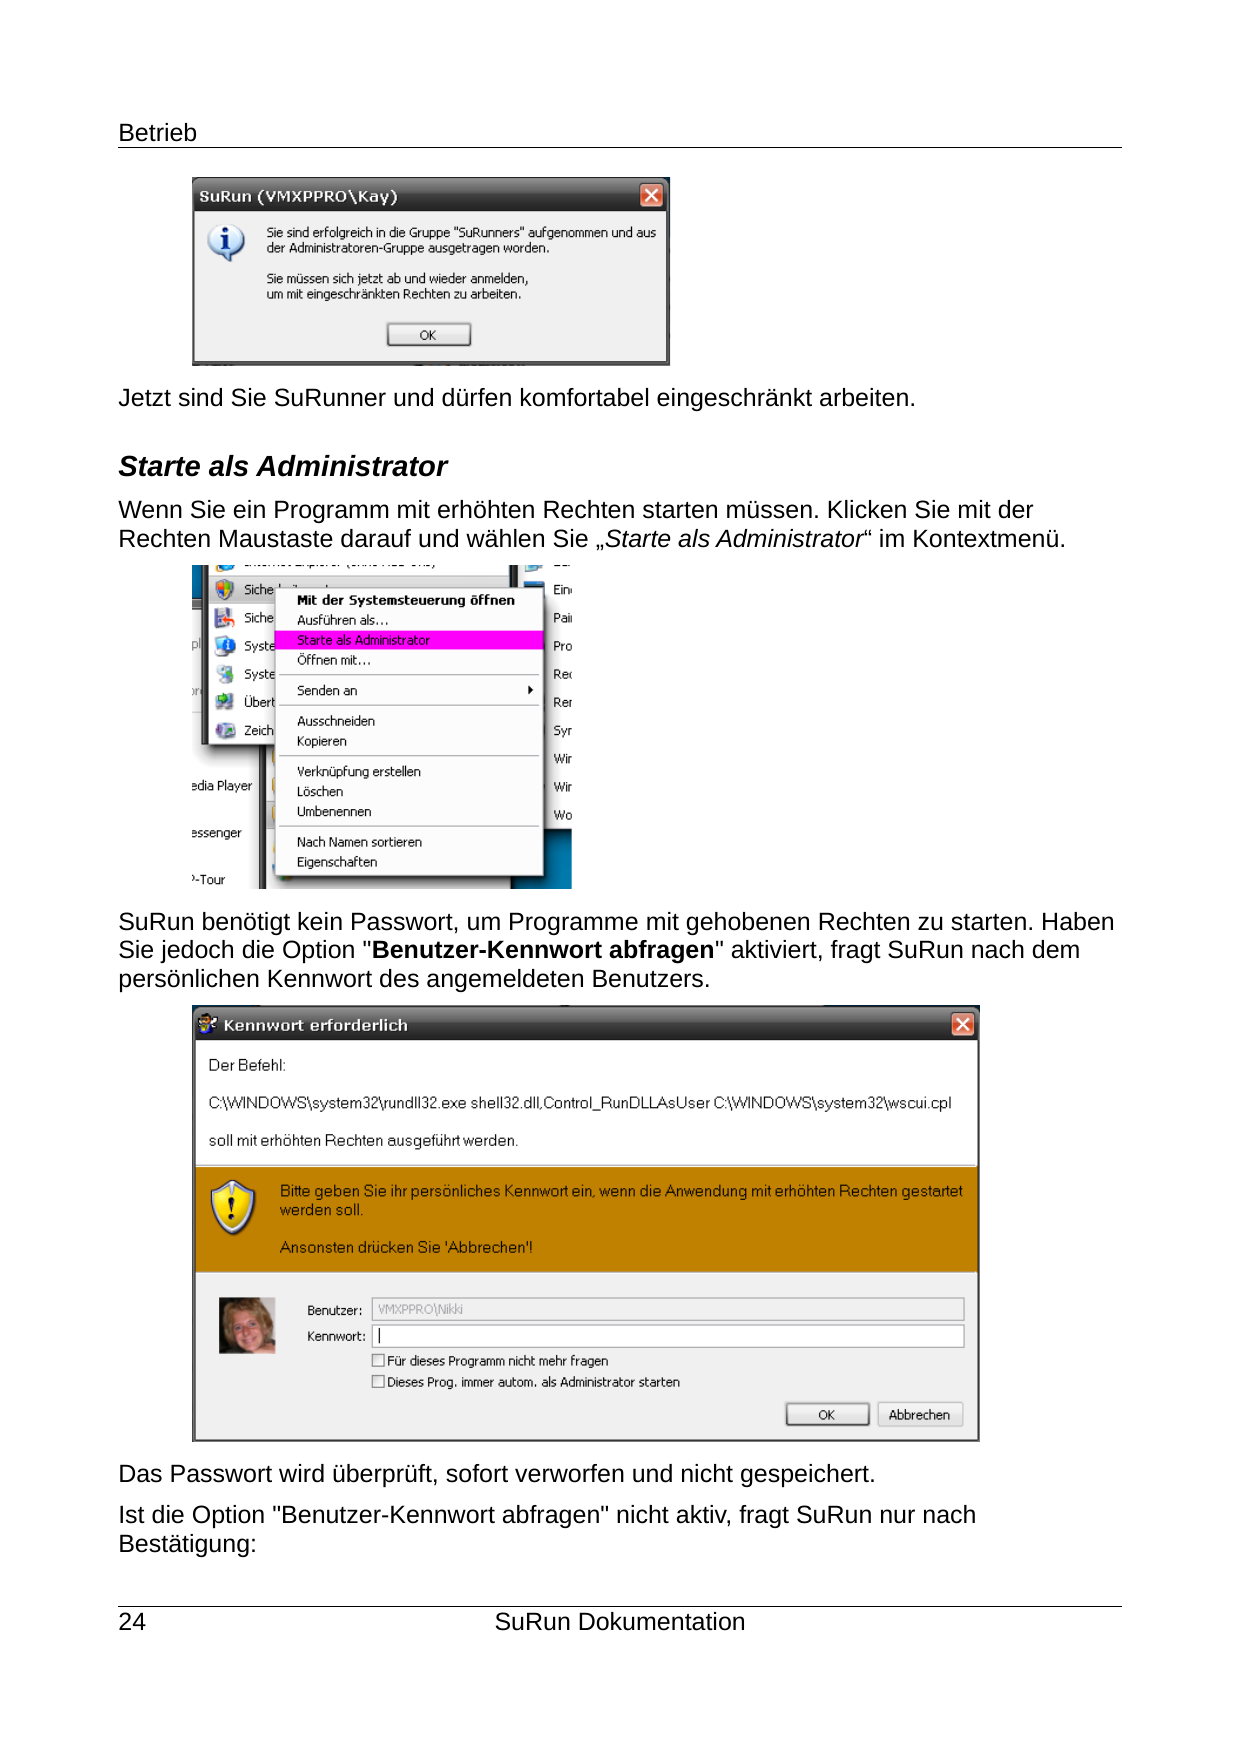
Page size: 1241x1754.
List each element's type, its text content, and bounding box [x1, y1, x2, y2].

subtitle Starte als Administrator [118, 449, 1122, 483]
picture [192, 177, 671, 366]
picture [192, 1005, 980, 1442]
picture [192, 565, 572, 889]
text SuRun benötigt kein Passwort, um Programme mit gehobenen Rechten zu starten. Haben Sie jedoch die Option "Benutzer-Kennwort abfragen" aktiviert, fragt SuRun nach dem persönlichen Kennwort des angemeldeten Benutzers. [118, 907, 1122, 993]
text Jetzt sind Sie SuRunner und dürfen komfortabel eingeschränkt arbeiten. [118, 383, 1122, 412]
text Wenn Sie ein Programm mit erhöhten Rechten starten müssen. Klicken Sie mit der Rechten Maustaste darauf und wählen Sie „Starte als Administrator“ im Kontextmenü. [118, 495, 1122, 553]
text Das Passwort wird überprüft, sofort verworfen und nicht gespeichert. [118, 1459, 1122, 1488]
text Ist die Option "Benutzer-Kennwort abfragen" nicht aktiv, fragt SuRun nur nach Bestätigung: [118, 1500, 1122, 1558]
